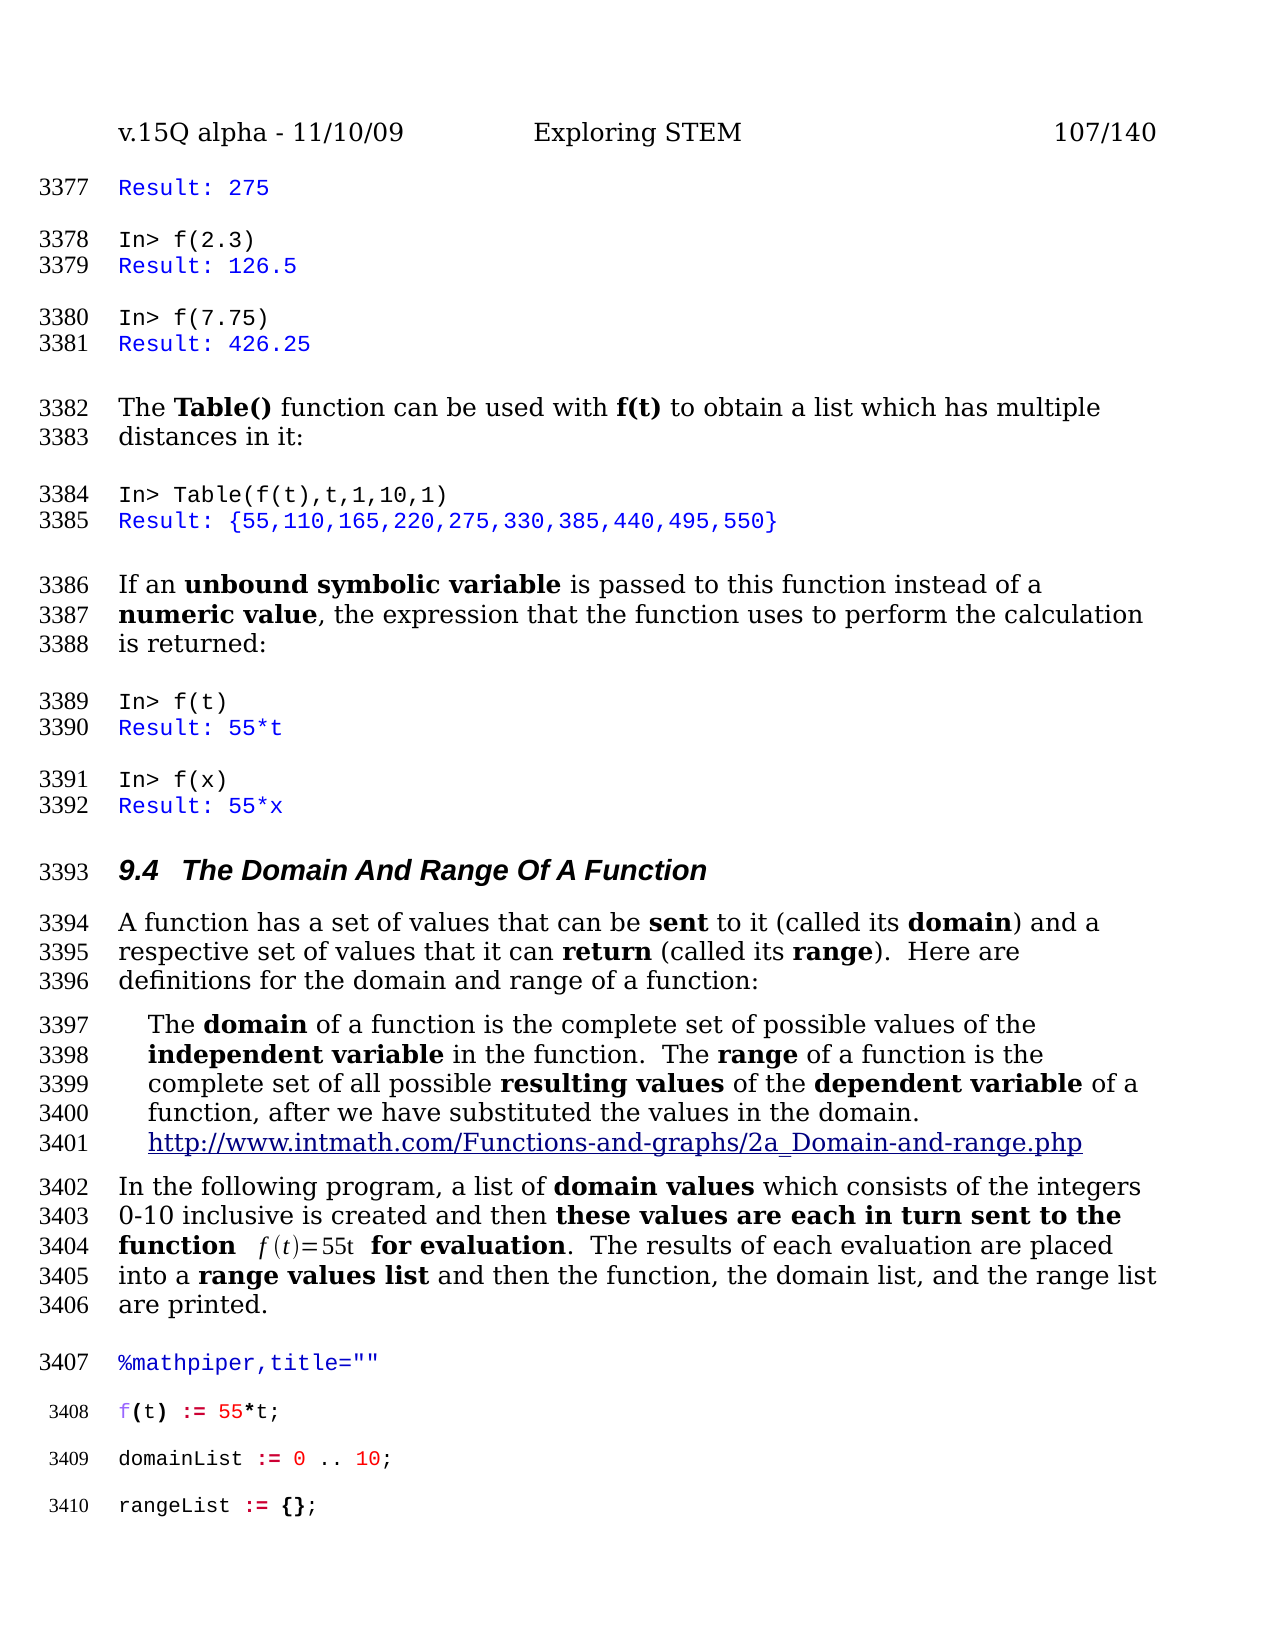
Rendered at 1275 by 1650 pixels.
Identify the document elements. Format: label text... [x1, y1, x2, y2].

text The domain of a function is the complete set of possible values of the independent variable in the function. The range of a function is the complete set of all possible resulting values of the dependent variable of a function, after we have substituted the values in the domain. http://www.intmath.com/Functions-and-graphs/2a_Domain-and-range.php [148, 1011, 1157, 1157]
text Result: 426.25 [118, 332, 1157, 358]
text In> f(7.75) [118, 306, 1157, 332]
text Result: 126.5 [118, 254, 1157, 281]
text If an unbound symbolic variable is passed to this function instead of a numeric value, the expression that the function uses to perform the calculation is returned: [118, 571, 1157, 658]
text Result: 55*t [118, 716, 1157, 742]
text Result: 55*x [118, 794, 1157, 820]
text In> f(2.3) [118, 229, 1157, 254]
text In the following program, a list of domain values which consists of the integers 0-10 inclusive is created and then these values are each in turn sent to the functionfor evaluation. The results of each evaluation are placed into a range values list and then the function, the domain list, and the range list are printed. [118, 1172, 1157, 1319]
text %mathpiper,title="" [118, 1351, 1157, 1377]
text Result: {55,110,165,220,275,330,385,440,495,550} [118, 510, 1157, 536]
text The Table() function can be used with f(t) to obtain a list which has multiple distances in it: [118, 393, 1157, 452]
text A function has a set of values that can be sent to it (called its domain) and a respective set of values that it can return (called its range). Here are definitions for the domain and range of a function: [118, 908, 1157, 996]
text In> Table(f(t),t,1,10,1) [118, 484, 1157, 510]
text f(t) := 55*t; [118, 1401, 1157, 1424]
text domainList := 0 .. 10; [118, 1448, 1157, 1472]
text In> f(x) [118, 768, 1157, 794]
text In> f(t) [118, 690, 1157, 716]
subtitle The Domain And Range Of A Function [118, 853, 1157, 887]
text Result: 275 [118, 177, 1157, 203]
text rangeList := {}; [118, 1496, 1157, 1519]
